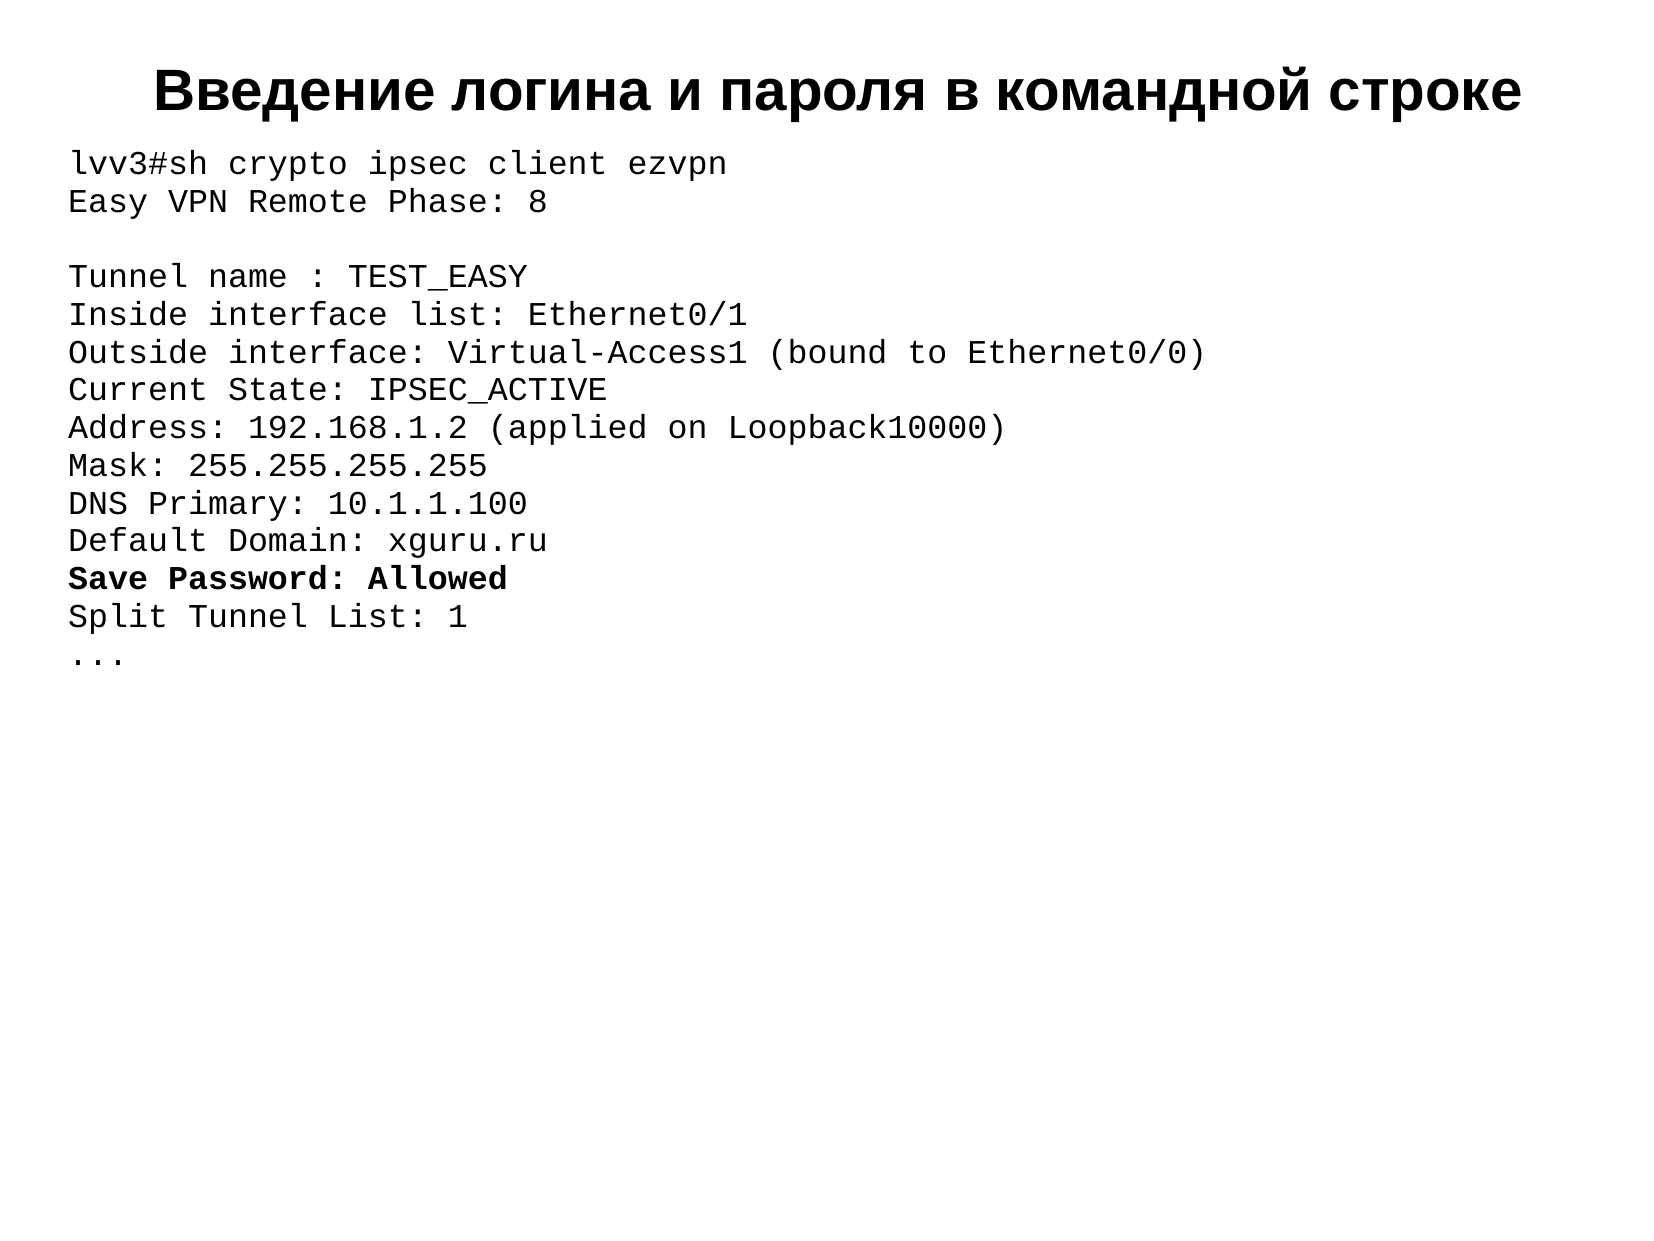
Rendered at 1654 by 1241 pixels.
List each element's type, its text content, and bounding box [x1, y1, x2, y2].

list lvv3#sh crypto ipsec client ezvpn Easy VPN Remote Phase: 8 Tunnel name : TEST_EASY Inside interface list: Ethernet0/1 Outside interface: Virtual-Access1 (bound to Ethernet0/0) Current State: IPSEC_ACTIVE Address: 192.168.1.2 (applied on Loopback10000) Mask: 255.255.255.255 DNS Primary: 10.1.1.100 Default Domain: xguru.ru Save Password: Allowed Split Tunnel List: 1 ... [68, 146, 1582, 1213]
text_box Введение логина и пароля в командной строке [64, 37, 1613, 130]
